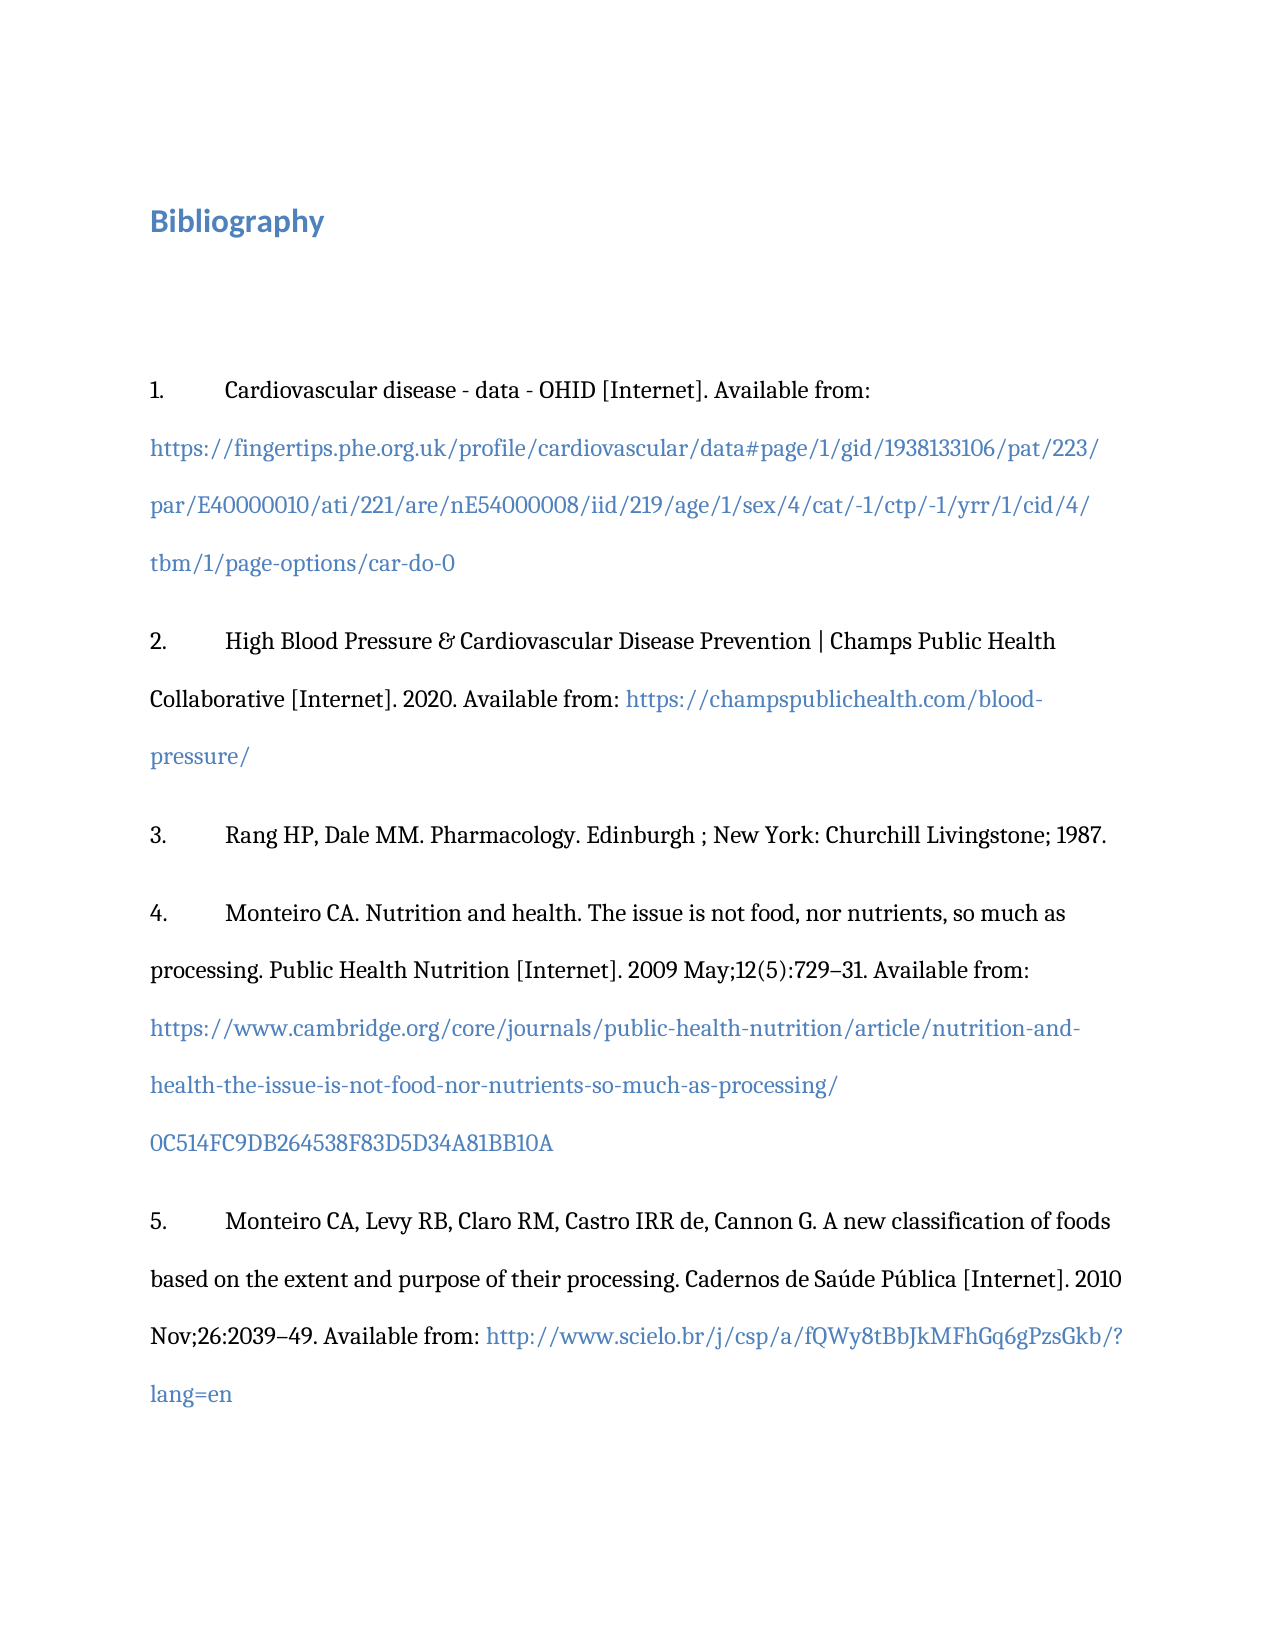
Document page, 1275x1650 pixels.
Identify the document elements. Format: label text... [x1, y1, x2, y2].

text 5. Monteiro CA, Levy RB, Claro RM, Castro IRR de, Cannon G. A new classification of foods based on the extent and purpose of their processing. Cadernos de Saúde Pública [Internet]. 2010 Nov;26:2039–49. Available from: http://www.scielo.br/j/csp/a/fQWy8tBbJkMFhGq6gPzsGkb/?lang=en [150, 1207, 1125, 1408]
text 1. Cardiovascular disease - data - OHID [Internet]. Available from: https://fingertips.phe.org.uk/profile/cardiovascular/data#page/1/gid/1938133106/pat/223/par/E40000010/ati/221/are/nE54000008/iid/219/age/1/sex/4/cat/-1/ctp/-1/yrr/1/cid/4/tbm/1/page-options/car-do-0 [150, 376, 1125, 578]
text 4. Monteiro CA. Nutrition and health. The issue is not food, nor nutrients, so much as processing. Public Health Nutrition [Internet]. 2009 May;12(5):729–31. Available from: https://www.cambridge.org/core/journals/public-health-nutrition/article/nutrition-and-health-the-issue-is-not-food-nor-nutrients-so-much-as-processing/0C514FC9DB264538F83D5D34A81BB10A [150, 899, 1125, 1158]
subtitle Bibliography [150, 200, 1125, 241]
text 2. High Blood Pressure & Cardiovascular Disease Prevention | Champs Public Health Collaborative [Internet]. 2020. Available from: https://champspublichealth.com/blood-pressure/ [150, 627, 1125, 771]
text 3. Rang HP, Dale MM. Pharmacology. Edinburgh ; New York: Churchill Livingstone; 1987. [150, 821, 1125, 849]
